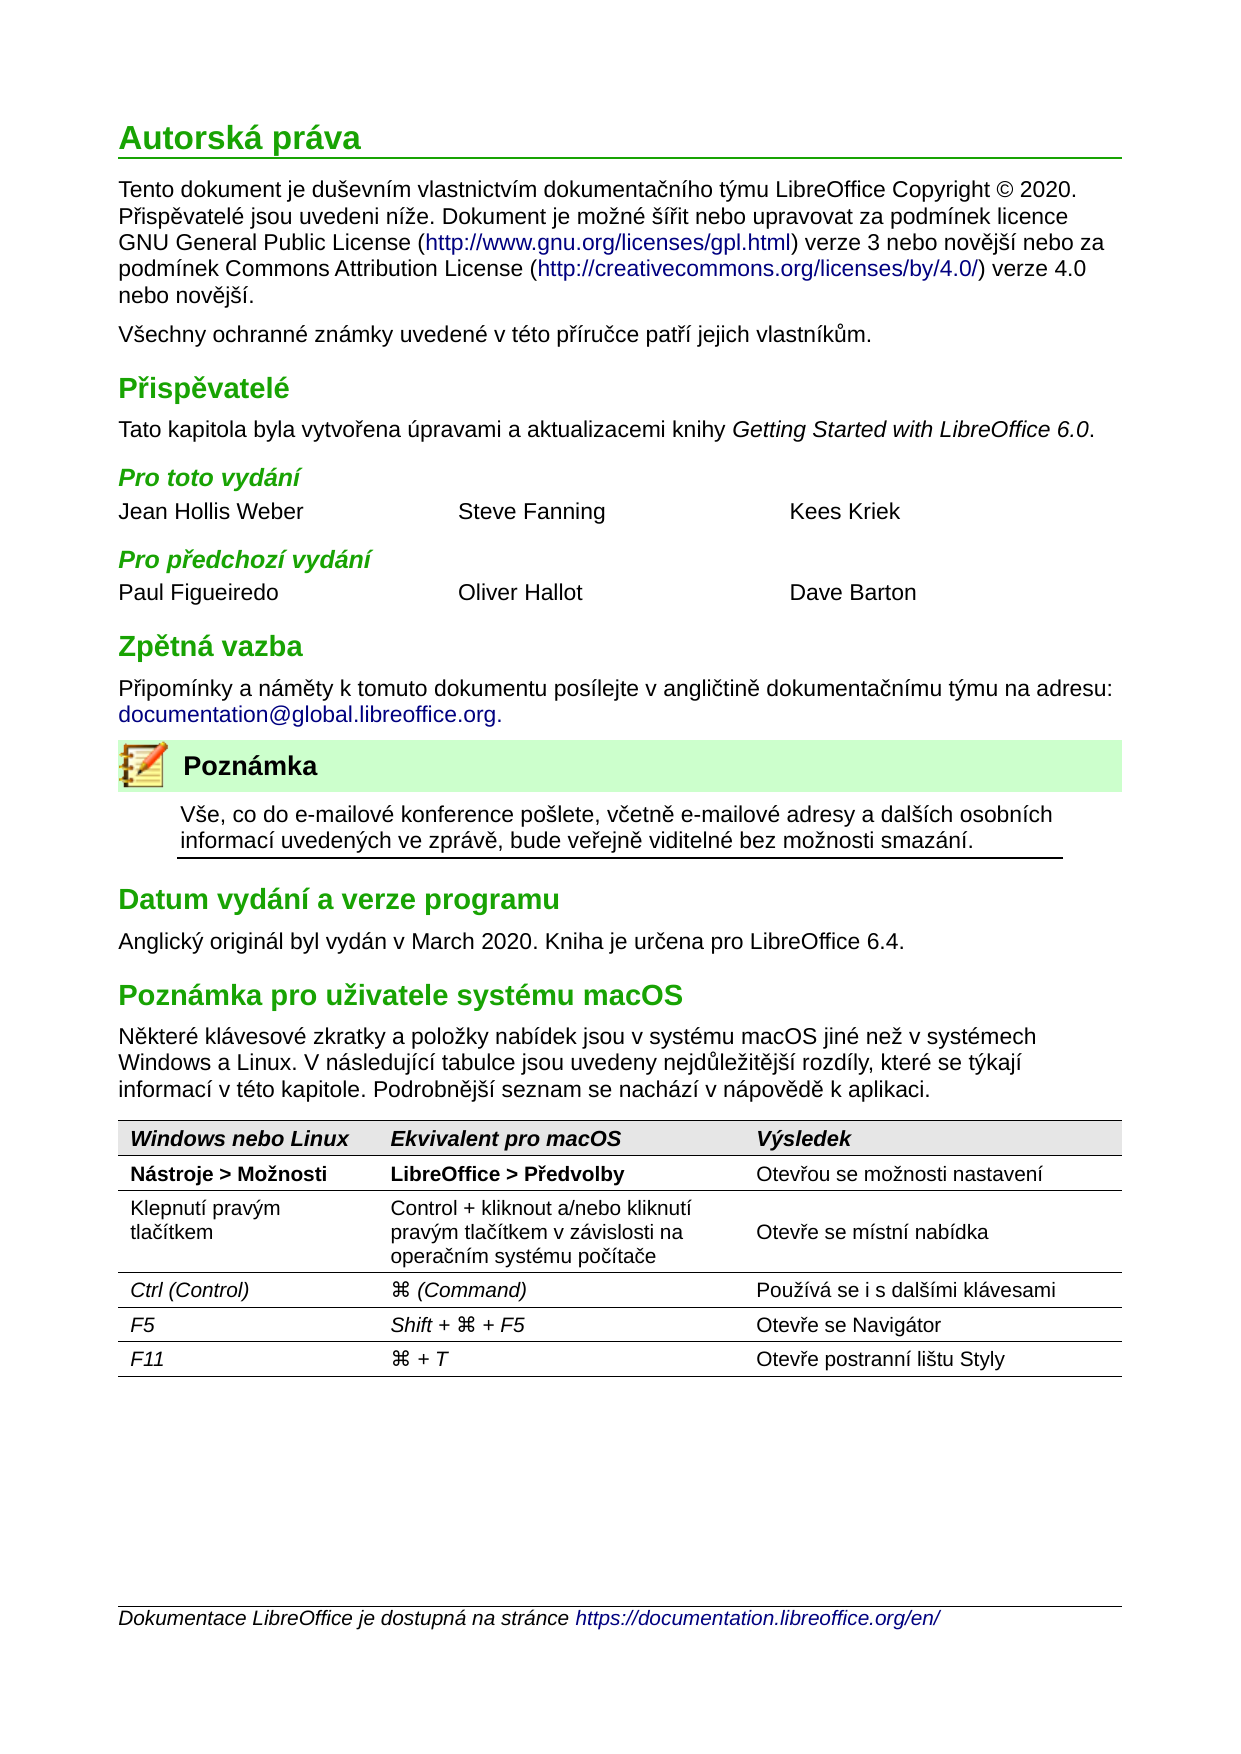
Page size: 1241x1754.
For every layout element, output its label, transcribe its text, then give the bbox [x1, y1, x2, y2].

table_header Ekvivalent pro macOS [378, 1121, 744, 1155]
subtitle Zpětná vazba [118, 629, 1122, 663]
table_cell ⌘ + T [378, 1342, 744, 1376]
table_cell Shift + ⌘ + F5 [378, 1308, 744, 1341]
table_cell Otevře se místní nabídka [744, 1191, 1122, 1272]
table_cell F5 [118, 1308, 378, 1341]
subtitle Pro předchozí vydání [118, 544, 1122, 573]
table_cell LibreOffice > Předvolby [378, 1156, 744, 1190]
table_header Kees Kriek [789, 498, 1122, 524]
table_header Steve Fanning [458, 498, 789, 524]
table_header Oliver Hallot [458, 579, 789, 606]
subtitle Poznámka pro uživatele systému macOS [118, 978, 1122, 1011]
subtitle Přispěvatelé [118, 371, 1122, 404]
table_header Výsledek [744, 1121, 1122, 1155]
table_cell ⌘ (Command) [378, 1273, 744, 1307]
table_cell Klepnutí pravým tlačítkem [118, 1191, 378, 1272]
table_cell Control + kliknout a/nebo kliknutí pravým tlačítkem v závislosti na operačním systému počítače [378, 1191, 744, 1272]
table_cell F11 [118, 1342, 378, 1376]
table_cell Používá se i s dalšími klávesami [744, 1273, 1122, 1307]
table_cell Ctrl (Control) [118, 1273, 378, 1307]
table_header Dave Barton [789, 579, 1122, 606]
table_cell Otevře postranní lištu Styly [744, 1342, 1122, 1376]
text Připomínky a náměty k tomuto dokumentu posílejte v angličtině dokumentačnímu týmu na adresu: documentation@global.libreoffice.org. [118, 674, 1122, 727]
subtitle Autorská práva [118, 118, 1122, 157]
table_header Windows nebo Linux [118, 1121, 378, 1155]
text Všechny ochranné známky uvedené v této příručce patří jejich vlastníkům. [118, 321, 1122, 347]
text Tato kapitola byla vytvořena úpravami a aktualizacemi knihy Getting Started with LibreOffice 6.0. [118, 416, 1122, 442]
table_cell Nástroje > Možnosti [118, 1156, 378, 1190]
table_cell Otevřou se možnosti nastavení [744, 1156, 1122, 1190]
text Některé klávesové zkratky a položky nabídek jsou v systému macOS jiné než v systémech Windows a Linux. V následující tabulce jsou uvedeny nejdůležitější rozdíly, které se týkají informací v této kapitole. Podrobnější seznam se nachází v nápovědě k aplikaci. [118, 1023, 1122, 1102]
text Tento dokument je duševním vlastnictvím dokumentačního týmu LibreOffice Copyright © 2020. Přispěvatelé jsou uvedeni níže. Dokument je možné šířit nebo upravovat za podmínek licence GNU General Public License (http://www.gnu.org/licenses/gpl.html) verze 3 nebo novější nebo za podmínek Commons Attribution License (http://creativecommons.org/licenses/by/4.0/) verze 4.0 nebo novější. [118, 176, 1122, 308]
table_header Jean Hollis Weber [118, 498, 458, 524]
text Vše, co do e-mailové konference pošlete, včetně e-mailové adresy a dalších osobních informací uvedených ve zprávě, bude veřejně viditelné bez možnosti smazání. [177, 798, 1063, 857]
subtitle Pro toto vydání [118, 463, 1122, 492]
picture [119, 740, 170, 791]
subtitle Datum vydání a verze programu [118, 882, 1122, 916]
text Anglický originál byl vydán v březnu 2020. Kniha je určena pro LibreOffice 6.4. [118, 928, 1122, 954]
table_header Paul Figueiredo [118, 579, 458, 606]
table_cell Otevře se Navigátor [744, 1308, 1122, 1341]
subtitle Poznámka [118, 747, 1122, 788]
